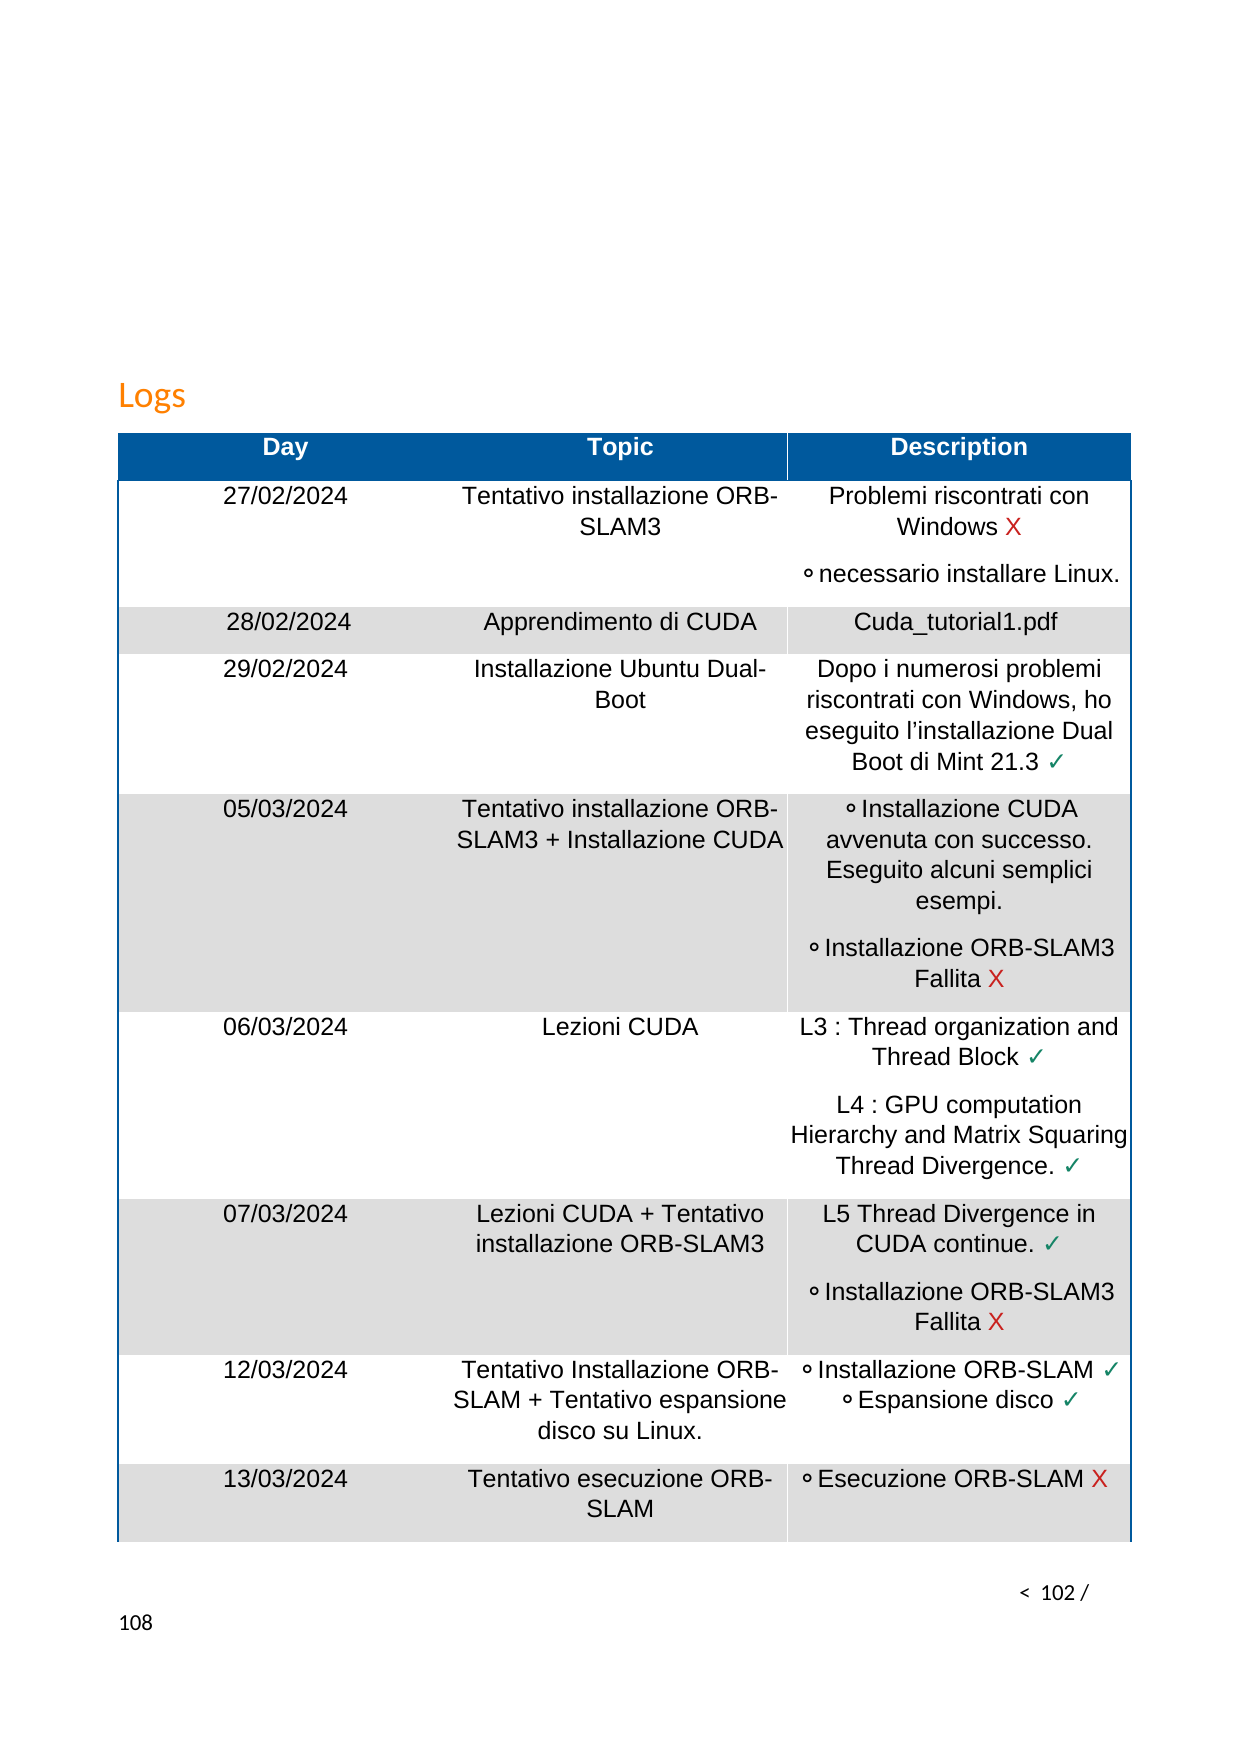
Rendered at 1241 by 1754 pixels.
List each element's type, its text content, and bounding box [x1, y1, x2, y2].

table_cell Tentativo installazione ORB-SLAM3 + Installazione CUDA [453, 794, 787, 1012]
table_cell 29/02/2024 [119, 654, 453, 794]
table_cell Tentativo Installazione ORB-SLAM + Tentativo espansione disco su Linux. [453, 1355, 787, 1464]
table_cell L3 : Thread organization and Thread Block ✓ L4 : GPU computation Hierarchy and Matrix Squaring Thread Divergence. ✓ [788, 1012, 1130, 1198]
table_cell Problemi riscontrati con Windows X ⚬necessario installare Linux. [788, 481, 1130, 607]
table_cell Lezioni CUDA + Tentativo installazione ORB-SLAM3 [453, 1199, 787, 1355]
table_cell Cuda_tutorial1.pdf [788, 607, 1130, 654]
table_cell 28/02/2024 [119, 607, 453, 654]
table_cell ⚬Esecuzione ORB-SLAM X [788, 1464, 1130, 1542]
table_cell Apprendimento di CUDA [453, 607, 787, 654]
table_cell 07/03/2024 [119, 1199, 453, 1355]
table_cell 12/03/2024 [119, 1355, 453, 1464]
table_cell Tentativo esecuzione ORB-SLAM [453, 1464, 787, 1542]
subtitle Logs [118, 371, 1122, 417]
table_cell 27/02/2024 [119, 481, 453, 607]
table_cell 06/03/2024 [119, 1012, 453, 1198]
table_cell 05/03/2024 [119, 794, 453, 1012]
table_cell Lezioni CUDA [453, 1012, 787, 1198]
table_header Description [788, 433, 1131, 480]
table_cell ⚬Installazione ORB-SLAM ✓ ⚬Espansione disco ✓ [788, 1355, 1130, 1464]
table_cell Dopo i numerosi problemi riscontrati con Windows, ho eseguito l’installazione Dual Boot di Mint 21.3 ✓ [788, 654, 1130, 794]
table_header Topic [453, 433, 787, 480]
table_cell Installazione Ubuntu Dual-Boot [453, 654, 787, 794]
table_cell ⚬Installazione CUDA avvenuta con successo. Eseguito alcuni semplici esempi. ⚬Installazione ORB-SLAM3 Fallita X [788, 794, 1130, 1012]
table_cell L5 Thread Divergence in CUDA continue. ✓ ⚬Installazione ORB-SLAM3 Fallita X [788, 1199, 1130, 1355]
table_header Day [118, 433, 453, 480]
table_cell Tentativo installazione ORB-SLAM3 [453, 481, 787, 607]
table_cell 13/03/2024 [119, 1464, 453, 1542]
